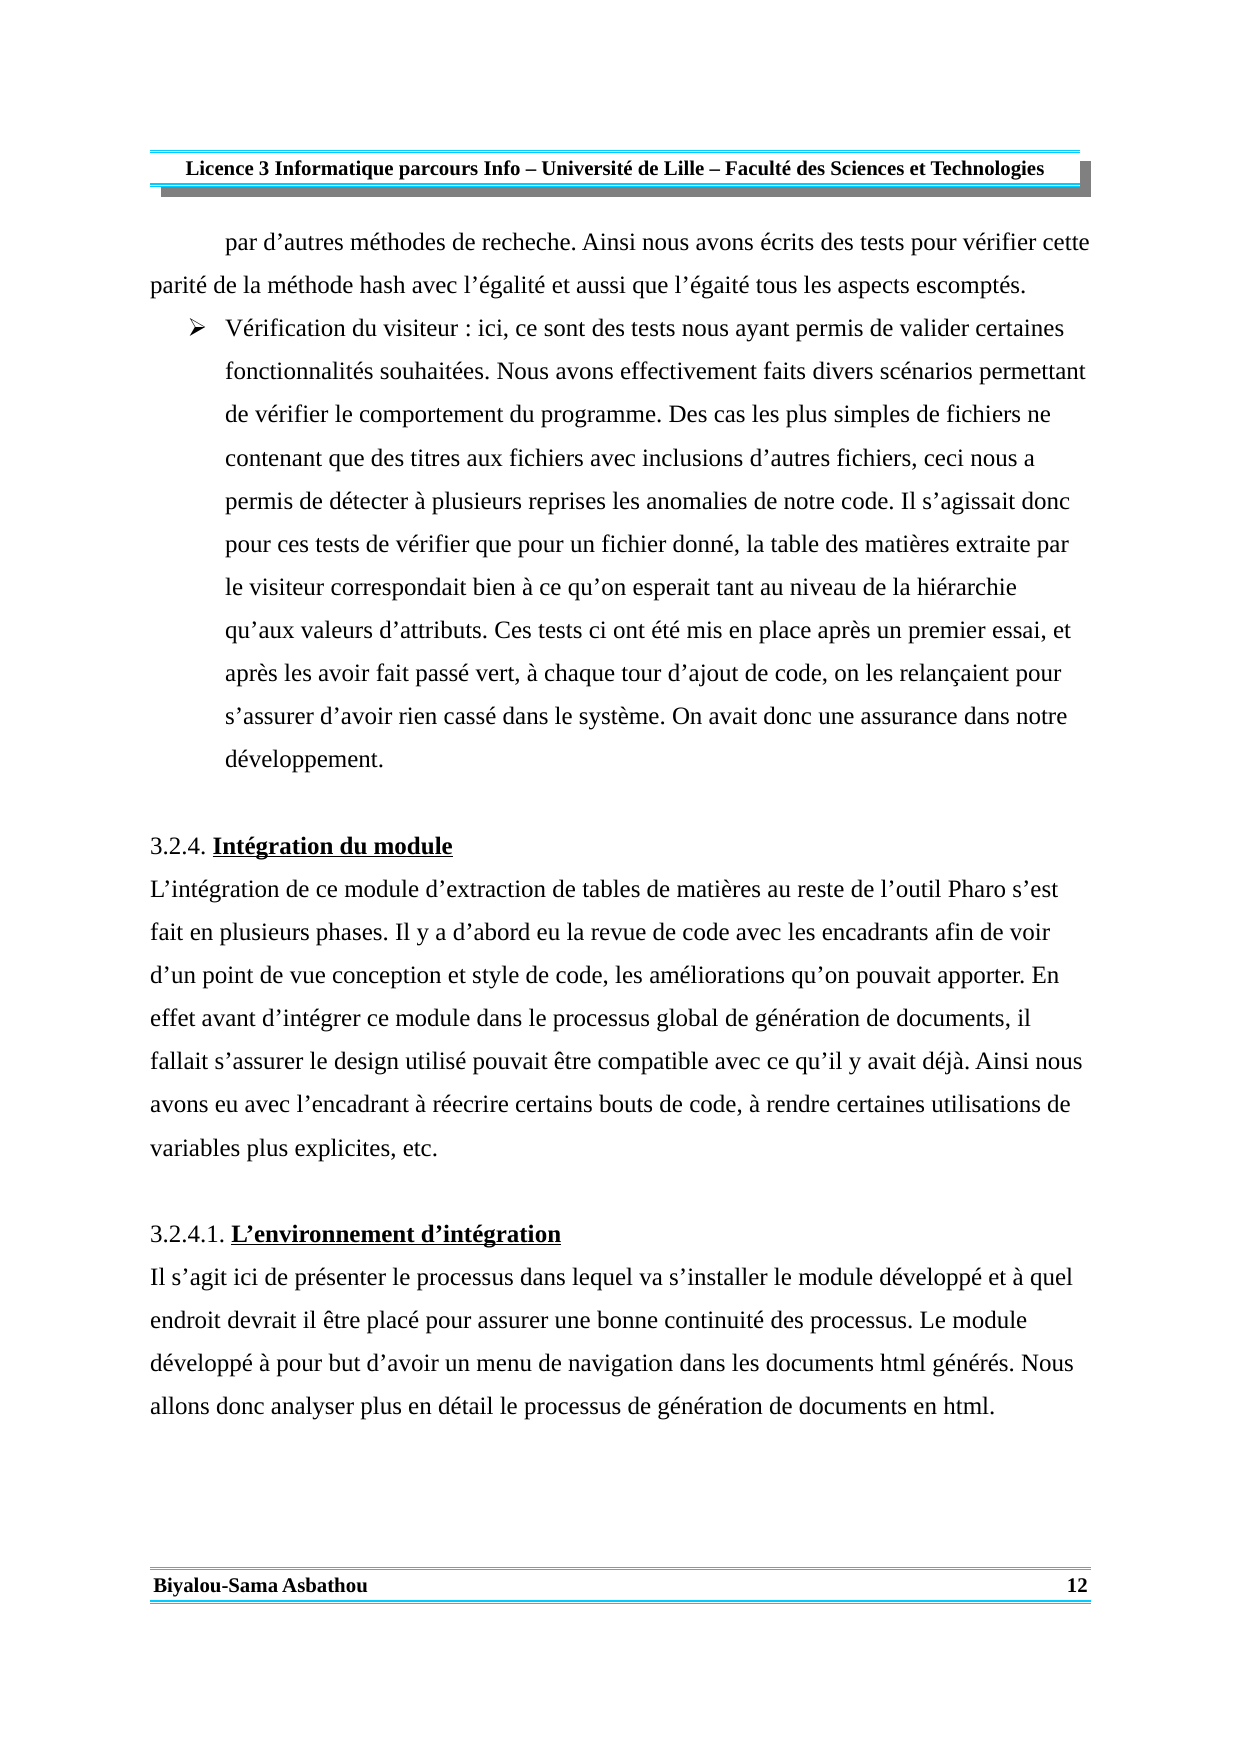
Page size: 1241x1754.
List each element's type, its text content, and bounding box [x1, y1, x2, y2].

text 3.2.4. Intégration du module [150, 831, 1091, 859]
text 3.2.4.1. L’environnement d’intégration [150, 1219, 1091, 1248]
text par d’autres méthodes de recheche. Ainsi nous avons écrits des tests pour vérifier cette parité de la méthode hash avec l’égalité et aussi que l’égaité tous les aspects escomptés. [150, 227, 1091, 299]
list Vérification du visiteur : ici, ce sont des tests nous ayant permis de valider certaines fonctionnalités souhaitées. Nous avons effectivement faits divers scénarios permettant de vérifier le comportement du programme. Des cas les plus simples de fichiers ne contenant que des titres aux fichiers avec inclusions d’autres fichiers, ceci nous a permis de détecter à plusieurs reprises les anomalies de notre code. Il s’agissait donc pour ces tests de vérifier que pour un fichier donné, la table des matières extraite par le visiteur correspondait bien à ce qu’on esperait tant au niveau de la hiérarchie qu’aux valeurs d’attributs. Ces tests ci ont été mis en place après un premier essai, et après les avoir fait passé vert, à chaque tour d’ajout de code, on les relançaient pour s’assurer d’avoir rien cassé dans le système. On avait donc une assurance dans notre développement. [187, 313, 1091, 773]
text Il s’agit ici de présenter le processus dans lequel va s’installer le module développé et à quel endroit devrait il être placé pour assurer une bonne continuité des processus. Le module développé à pour but d’avoir un menu de navigation dans les documents html générés. Nous allons donc analyser plus en détail le processus de génération de documents en html. [150, 1262, 1091, 1420]
text L’intégration de ce module d’extraction de tables de matières au reste de l’outil Pharo s’est fait en plusieurs phases. Il y a d’abord eu la revue de code avec les encadrants afin de voir d’un point de vue conception et style de code, les améliorations qu’on pouvait apporter. En effet avant d’intégrer ce module dans le processus global de génération de documents, il fallait s’assurer le design utilisé pouvait être compatible avec ce qu’il y avait déjà. Ainsi nous avons eu avec l’encadrant à réecrire certains bouts de code, à rendre certaines utilisations de variables plus explicites, etc. [150, 874, 1091, 1161]
